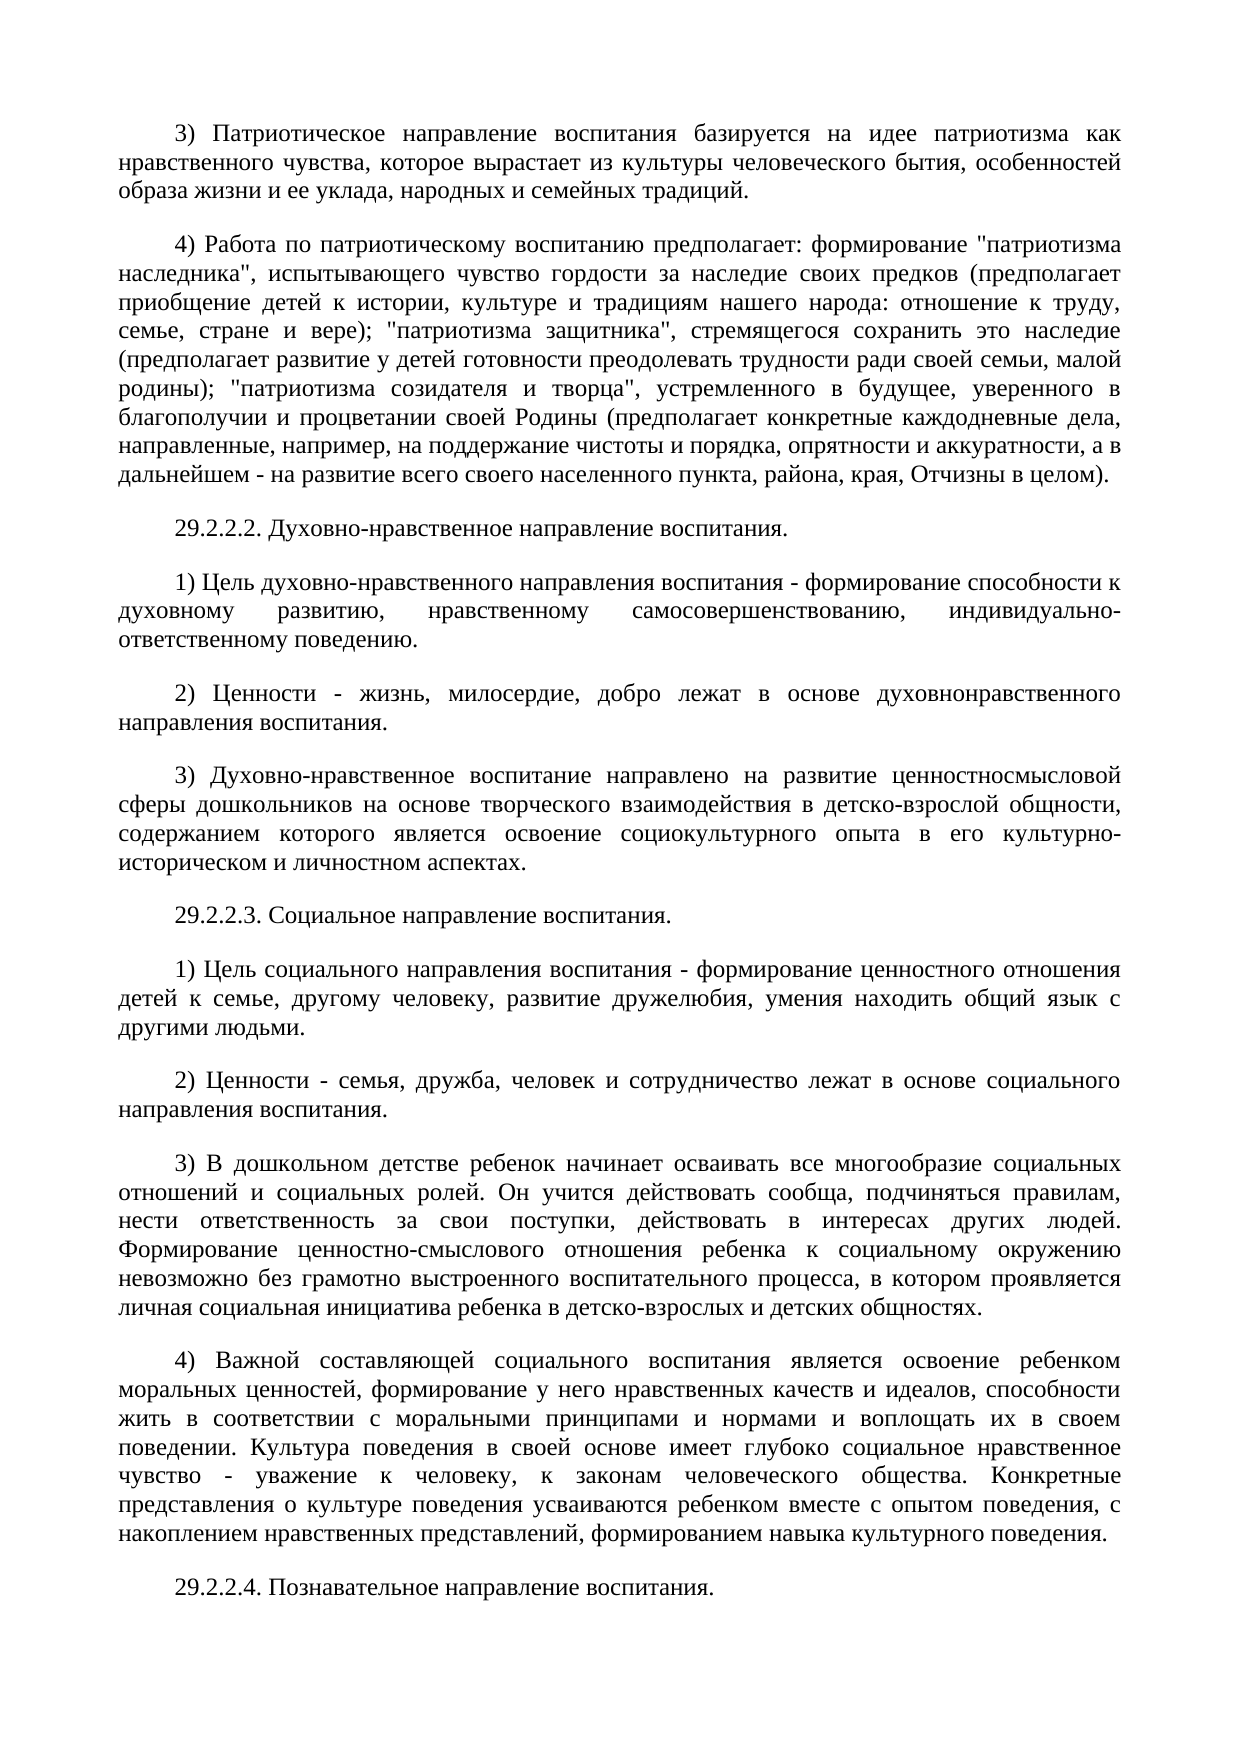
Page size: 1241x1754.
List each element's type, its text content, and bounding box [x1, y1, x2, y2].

text 3) Патриотическое направление воспитания базируется на идее патриотизма как нравственного чувства, которое вырастает из культуры человеческого бытия, особенностей образа жизни и ее уклада, народных и семейных традиций. [118, 118, 1122, 204]
text 4) Важной составляющей социального воспитания является освоение ребенком моральных ценностей, формирование у него нравственных качеств и идеалов, способности жить в соответствии с моральными принципами и нормами и воплощать их в своем поведении. Культура поведения в своей основе имеет глубоко социальное нравственное чувство - уважение к человеку, к законам человеческого общества. Конкретные представления о культуре поведения усваиваются ребенком вместе с опытом поведения, с накоплением нравственных представлений, формированием навыка культурного поведения. [118, 1346, 1122, 1547]
text 2) Ценности - семья, дружба, человек и сотрудничество лежат в основе социального направления воспитания. [118, 1066, 1122, 1123]
text 29.2.2.2. Духовно-нравственное направление воспитания. [118, 513, 1122, 542]
text 1) Цель социального направления воспитания - формирование ценностного отношения детей к семье, другому человеку, развитие дружелюбия, умения находить общий язык с другими людьми. [118, 954, 1122, 1041]
text 3) В дошкольном детстве ребенок начинает осваивать все многообразие социальных отношений и социальных ролей. Он учится действовать сообща, подчиняться правилам, нести ответственность за свои поступки, действовать в интересах других людей. Формирование ценностно-смыслового отношения ребенка к социальному окружению невозможно без грамотно выстроенного воспитательного процесса, в котором проявляется личная социальная инициатива ребенка в детско-взрослых и детских общностях. [118, 1148, 1122, 1321]
text 1) Цель духовно-нравственного направления воспитания - формирование способности к духовному развитию, нравственному самосовершенствованию, индивидуально-ответственному поведению. [118, 567, 1122, 653]
text 2) Ценности - жизнь, милосердие, добро лежат в основе духовнонравственного направления воспитания. [118, 678, 1122, 736]
text 4) Работа по патриотическому воспитанию предполагает: формирование "патриотизма наследника", испытывающего чувство гордости за наследие своих предков (предполагает приобщение детей к истории, культуре и традициям нашего народа: отношение к труду, семье, стране и вере); "патриотизма защитника", стремящегося сохранить это наследие (предполагает развитие у детей готовности преодолевать трудности ради своей семьи, малой родины); "патриотизма созидателя и творца", устремленного в будущее, уверенного в благополучии и процветании своей Родины (предполагает конкретные каждодневные дела, направленные, например, на поддержание чистоты и порядка, опрятности и аккуратности, а в дальнейшем - на развитие всего своего населенного пункта, района, края, Отчизны в целом). [118, 229, 1122, 488]
text 29.2.2.3. Социальное направление воспитания. [118, 901, 1122, 929]
text 29.2.2.4. Познавательное направление воспитания. [118, 1572, 1122, 1601]
text 3) Духовно-нравственное воспитание направлено на развитие ценностносмысловой сферы дошкольников на основе творческого взаимодействия в детско-взрослой общности, содержанием которого является освоение социокультурного опыта в его культурно-историческом и личностном аспектах. [118, 761, 1122, 876]
